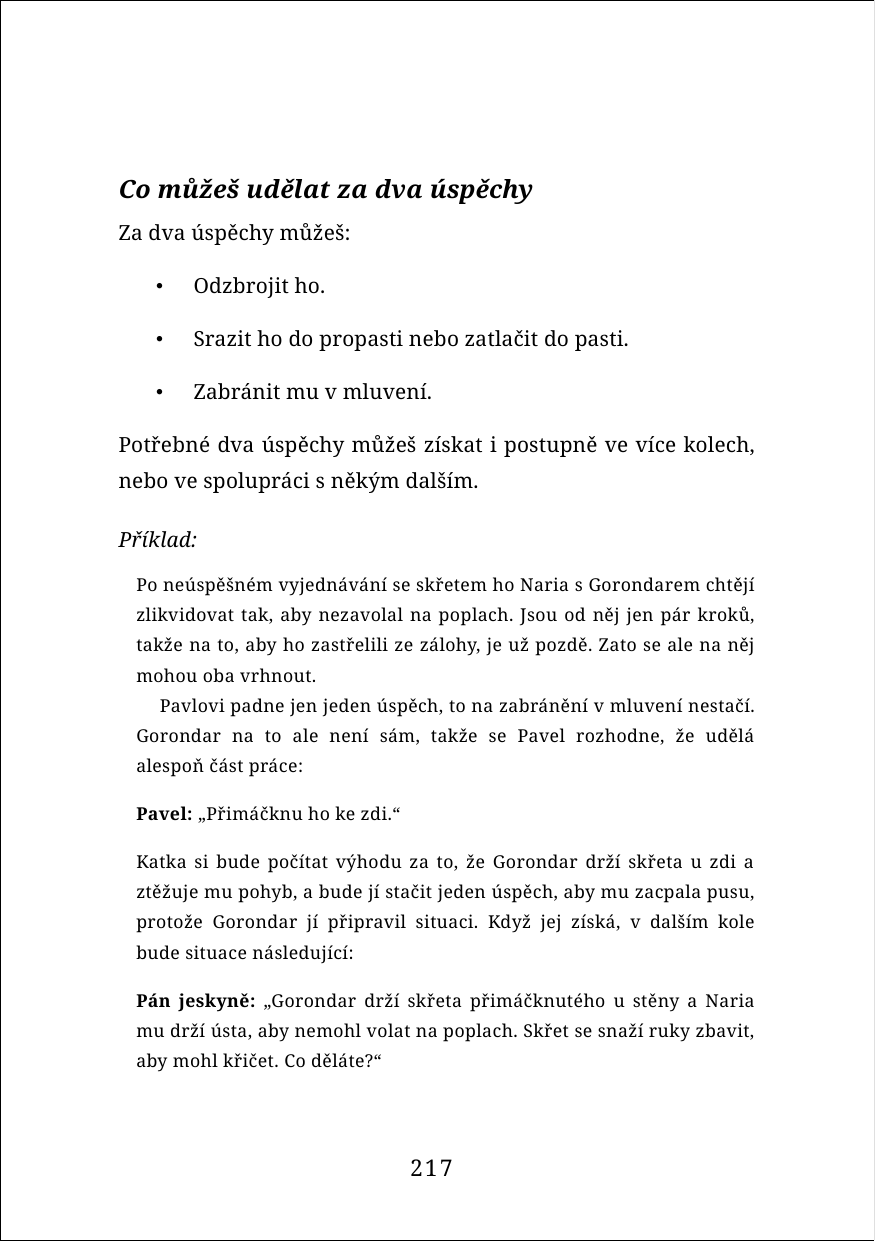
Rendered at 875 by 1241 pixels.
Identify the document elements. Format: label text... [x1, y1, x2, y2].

text Potřebné dva úspěchy můžeš získat i postupně ve více kolech, nebo ve spolupráci s někým dalším. [118, 431, 756, 494]
subtitle Co můžeš udělat za dva úspěchy [118, 172, 756, 206]
list Srazit ho do propasti nebo zatlačit do pasti. [156, 324, 756, 352]
text Po neúspěšném vyjednávání se skřetem ho Naria s Gorondarem chtějí zlikvidovat tak, aby nezavolal na poplach. Jsou od něj jen pár kroků, takže na to, aby ho zastřelili ze zálohy, je už pozdě. Zato se ale na něj mohou oba vrhnout. Pavlovi padne jen jeden úspěch, to na zabránění v mluvení nestačí. Gorondar na to ale není sám, takže se Pavel rozhodne, že udělá alespoň část práce: [136, 572, 756, 778]
list Odzbrojit ho. [156, 271, 756, 299]
text Příklad: [118, 525, 756, 554]
list Zabránit mu v mluvení. [156, 377, 756, 406]
text Pavel: „Přimáčknu ho ke zdi.“ [136, 802, 756, 826]
text Katka si bude počítat výhodu za to, že Gorondar drží skřeta u zdi a ztěžuje mu pohyb, a bude jí stačit jeden úspěch, aby mu zacpala pusu, protože Gorondar jí připravil situaci. Když jej získá, v dalším kole bude situace následující: [136, 849, 756, 964]
text Pán jeskyně: „Gorondar drží skřeta přimáčknutého u stěny a Naria mu drží ústa, aby nemohl volat na poplach. Skřet se snaží ruky zbavit, aby mohl křičet. Co děláte?“ [136, 988, 756, 1073]
text Za dva úspěchy můžeš: [118, 218, 756, 246]
